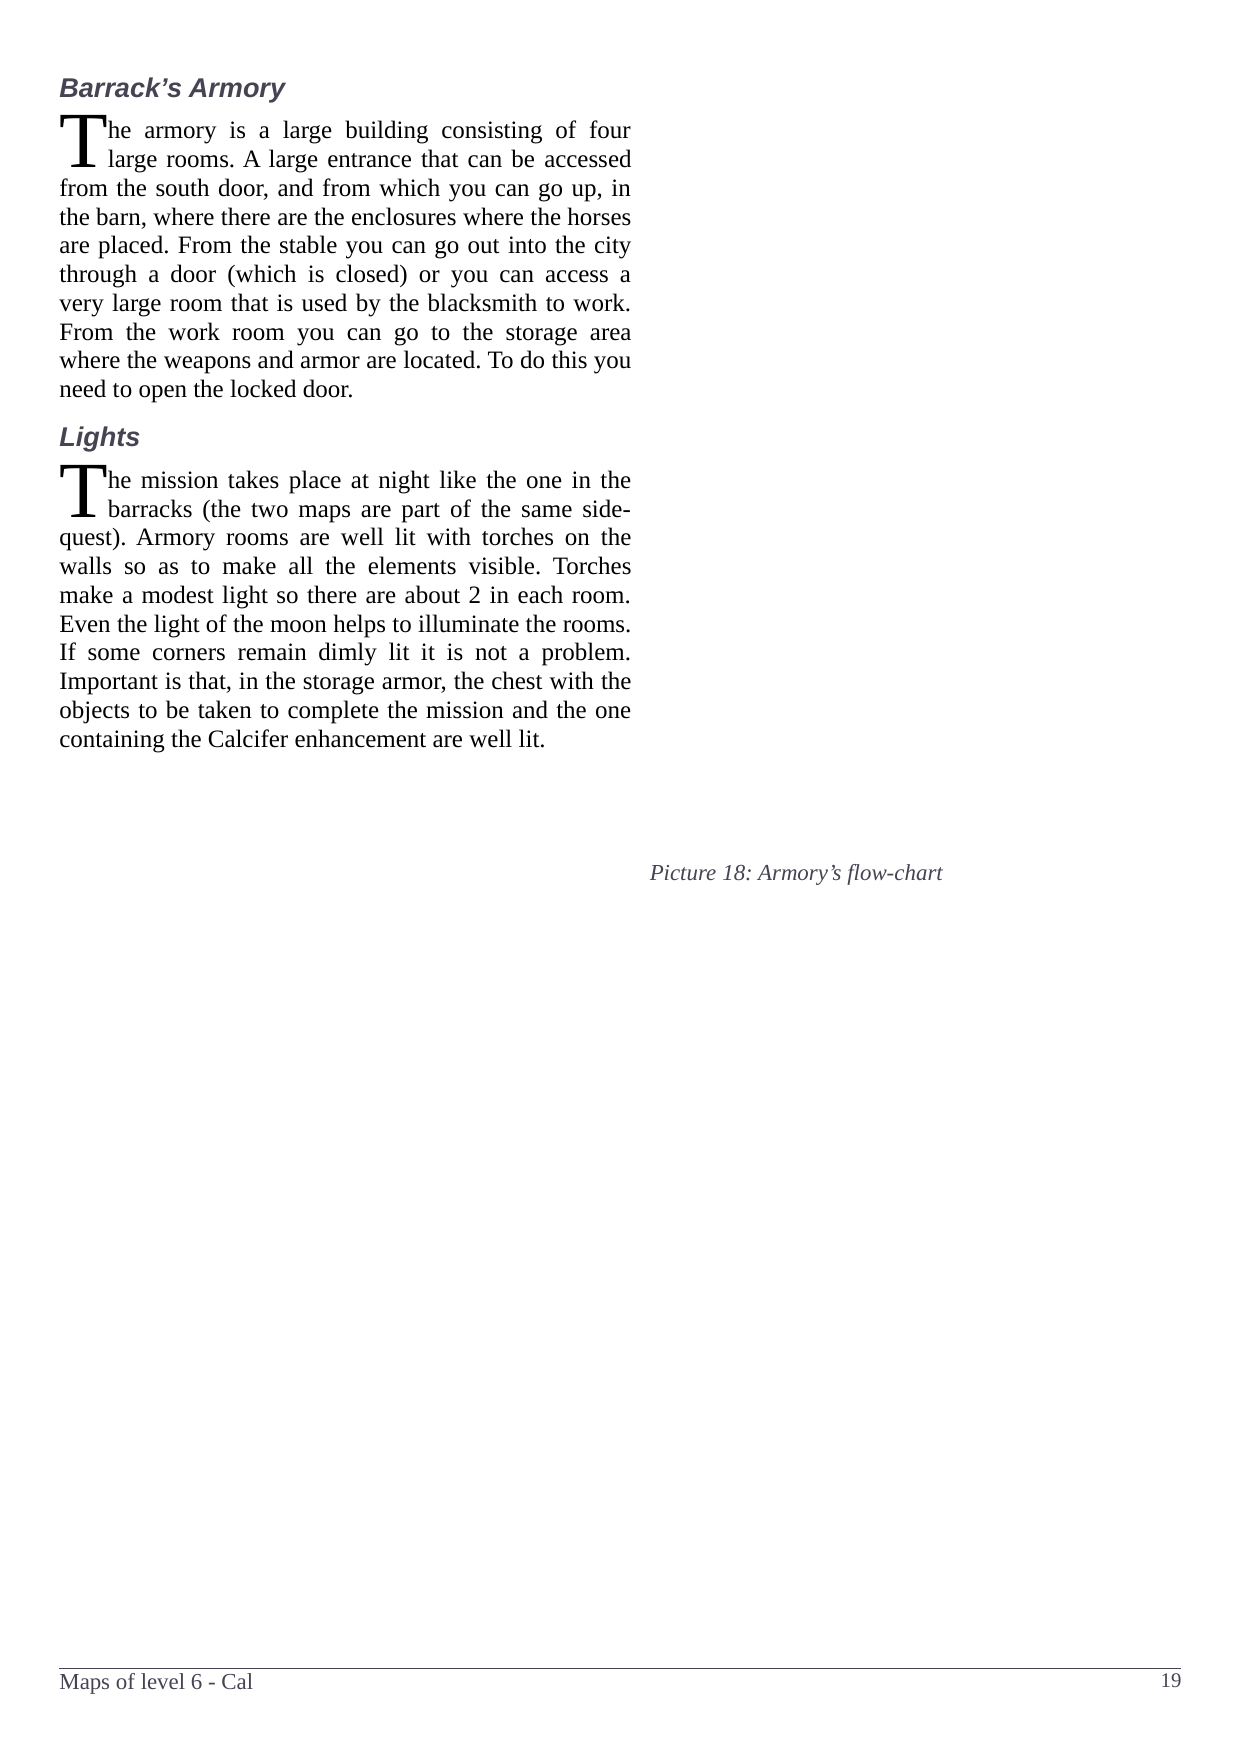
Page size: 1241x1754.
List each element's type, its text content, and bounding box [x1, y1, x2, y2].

subtitle Barrack’s Armory [59, 72, 1181, 103]
table_header [654, 866, 660, 873]
table_header The armory is a large building consisting of four large rooms. A large entrance that can be accessed from the south door, and from which you can go up, in the barn, where there are the enclosures where the horses are placed. From the stable you can go out into the city through a door (which is closed) or you can access a very large room that is used by the blacksmith to work. From the work room you can go to the storage area where the weapons and armor are located. To do this you need to open the locked door. Lights The mission takes place at night like the one in the barracks (the two maps are part of the same side-quest). Armory rooms are well lit with torches on the walls so as to make all the elements visible. Torches make a modest light so there are about 2 in each room. Even the light of the moon helps to illuminate the rooms. If some corners remain dimly lit it is not a problem. Important is that, in the storage armor, the chest with the objects to be taken to complete the mission and the one containing the Calcifer enhancement are well lit. [59, 115, 649, 891]
table_header [650, 115, 1181, 891]
